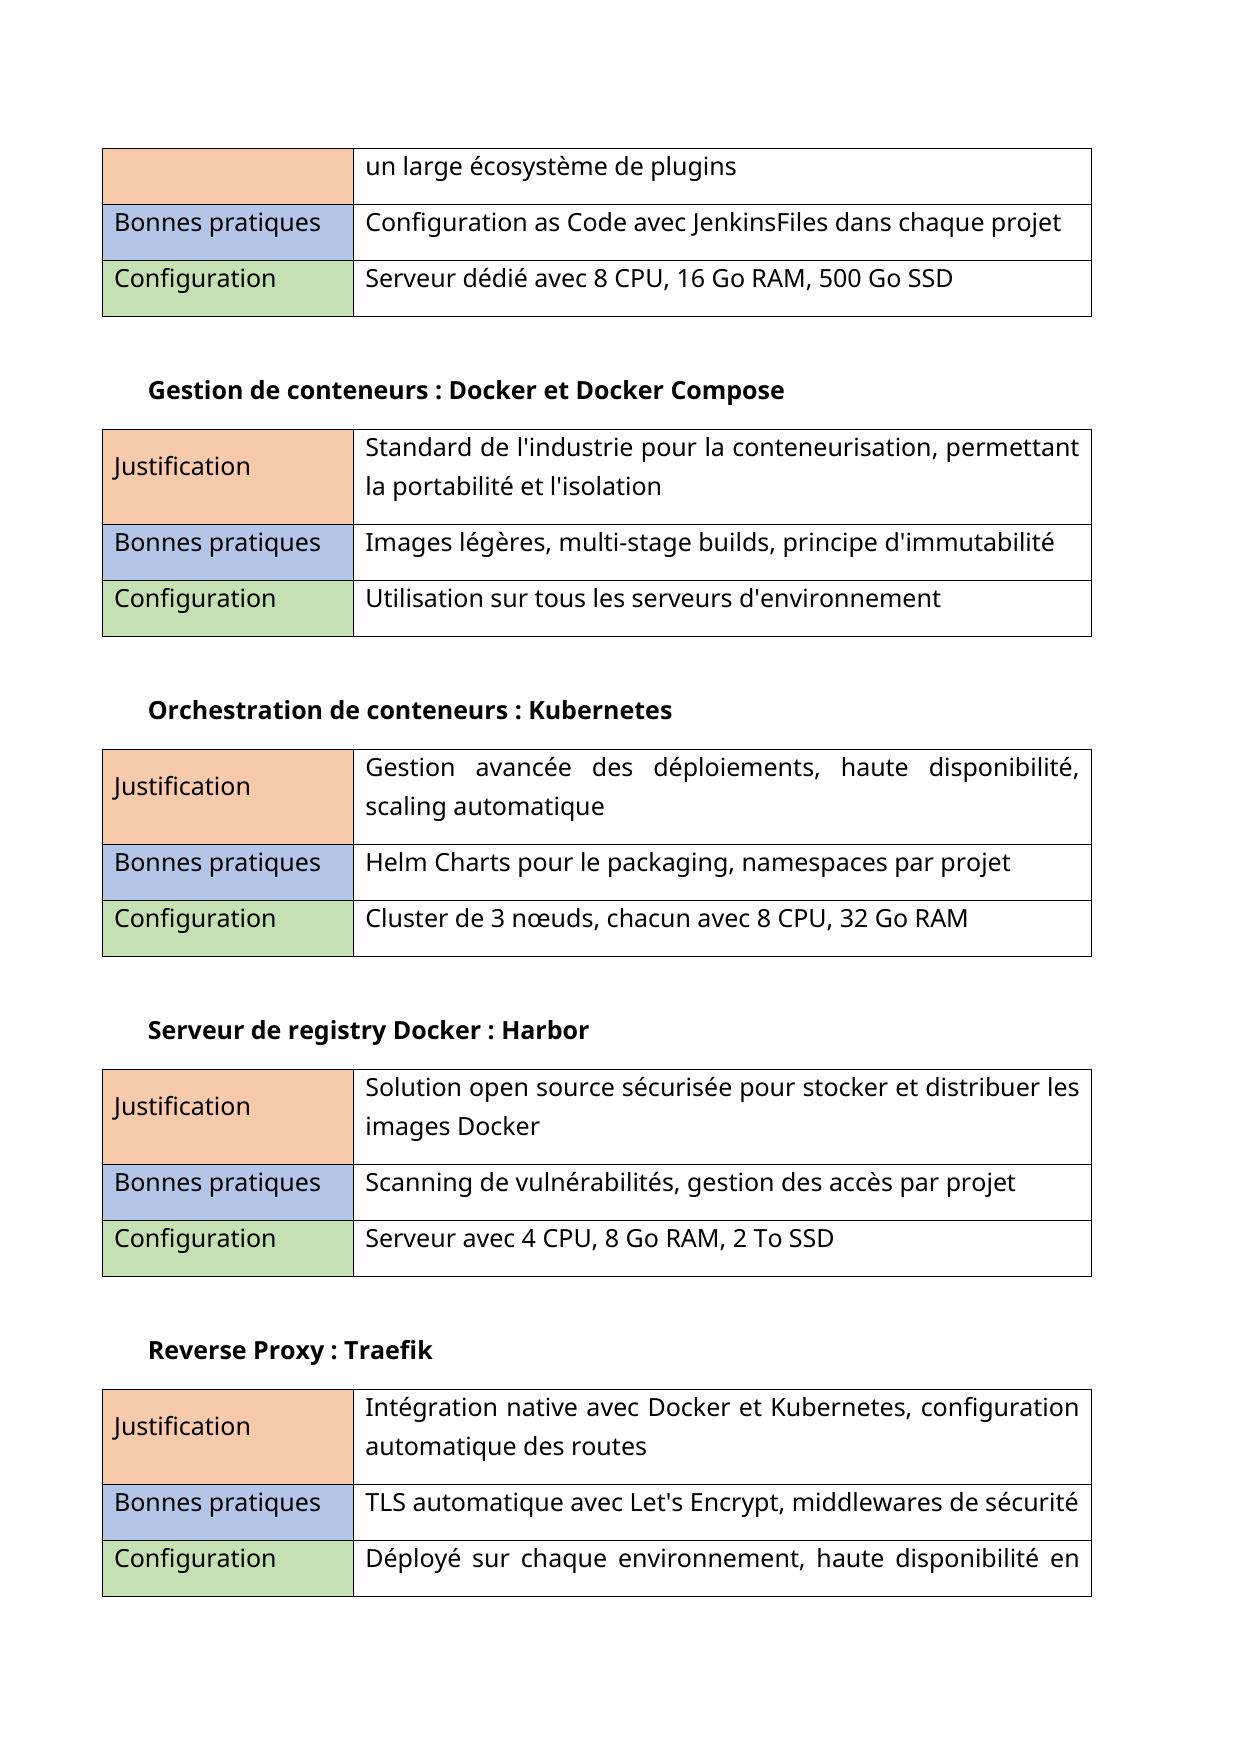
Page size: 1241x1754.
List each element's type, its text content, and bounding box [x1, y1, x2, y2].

table_cell Images légères, multi-stage builds, principe d'immutabilité [354, 525, 1091, 580]
table_cell TLS automatique avec Let's Encrypt, middlewares de sécurité [354, 1485, 1091, 1540]
table_header Gestion avancée des déploiements, haute disponibilité, scaling automatique [354, 750, 1091, 844]
table_cell Scanning de vulnérabilités, gestion des accès par projet [354, 1165, 1091, 1220]
table_header Justification [103, 1070, 353, 1164]
table_header Justification [103, 750, 353, 844]
text Orchestration de conteneurs : Kubernetes [148, 693, 1093, 727]
table_cell Utilisation sur tous les serveurs d'environnement [354, 581, 1091, 636]
table_cell Configuration [103, 261, 353, 316]
table_cell Bonnes pratiques [103, 525, 353, 580]
table_cell Configuration [103, 901, 353, 956]
table_cell Bonnes pratiques [103, 1165, 353, 1220]
table_header Standard de l'industrie pour la conteneurisation, permettant la portabilité et l'isolation [354, 430, 1091, 524]
table_cell Configuration as Code avec JenkinsFiles dans chaque projet [354, 205, 1091, 260]
table_cell Déployé sur chaque environnement, haute disponibilité en [354, 1541, 1091, 1596]
text Reverse Proxy : Traefik [148, 1333, 1093, 1367]
table_cell Configuration [103, 1221, 353, 1276]
table_header un large écosystème de plugins [354, 149, 1091, 204]
table_cell Bonnes pratiques [103, 205, 353, 260]
table_header [103, 149, 353, 204]
table_header Justification [103, 1390, 353, 1484]
table_cell Configuration [103, 581, 353, 636]
text Serveur de registry Docker : Harbor [148, 1013, 1093, 1047]
table_header Intégration native avec Docker et Kubernetes, configuration automatique des routes [354, 1390, 1091, 1484]
table_cell Serveur avec 4 CPU, 8 Go RAM, 2 To SSD [354, 1221, 1091, 1276]
table_cell Serveur dédié avec 8 CPU, 16 Go RAM, 500 Go SSD [354, 261, 1091, 316]
table_cell Bonnes pratiques [103, 845, 353, 900]
table_header Solution open source sécurisée pour stocker et distribuer les images Docker [354, 1070, 1091, 1164]
text Gestion de conteneurs : Docker et Docker Compose [148, 373, 1093, 407]
table_cell Helm Charts pour le packaging, namespaces par projet [354, 845, 1091, 900]
table_cell Bonnes pratiques [103, 1485, 353, 1540]
table_header Justification [103, 430, 353, 524]
table_cell Cluster de 3 nœuds, chacun avec 8 CPU, 32 Go RAM [354, 901, 1091, 956]
table_cell Configuration [103, 1541, 353, 1596]
